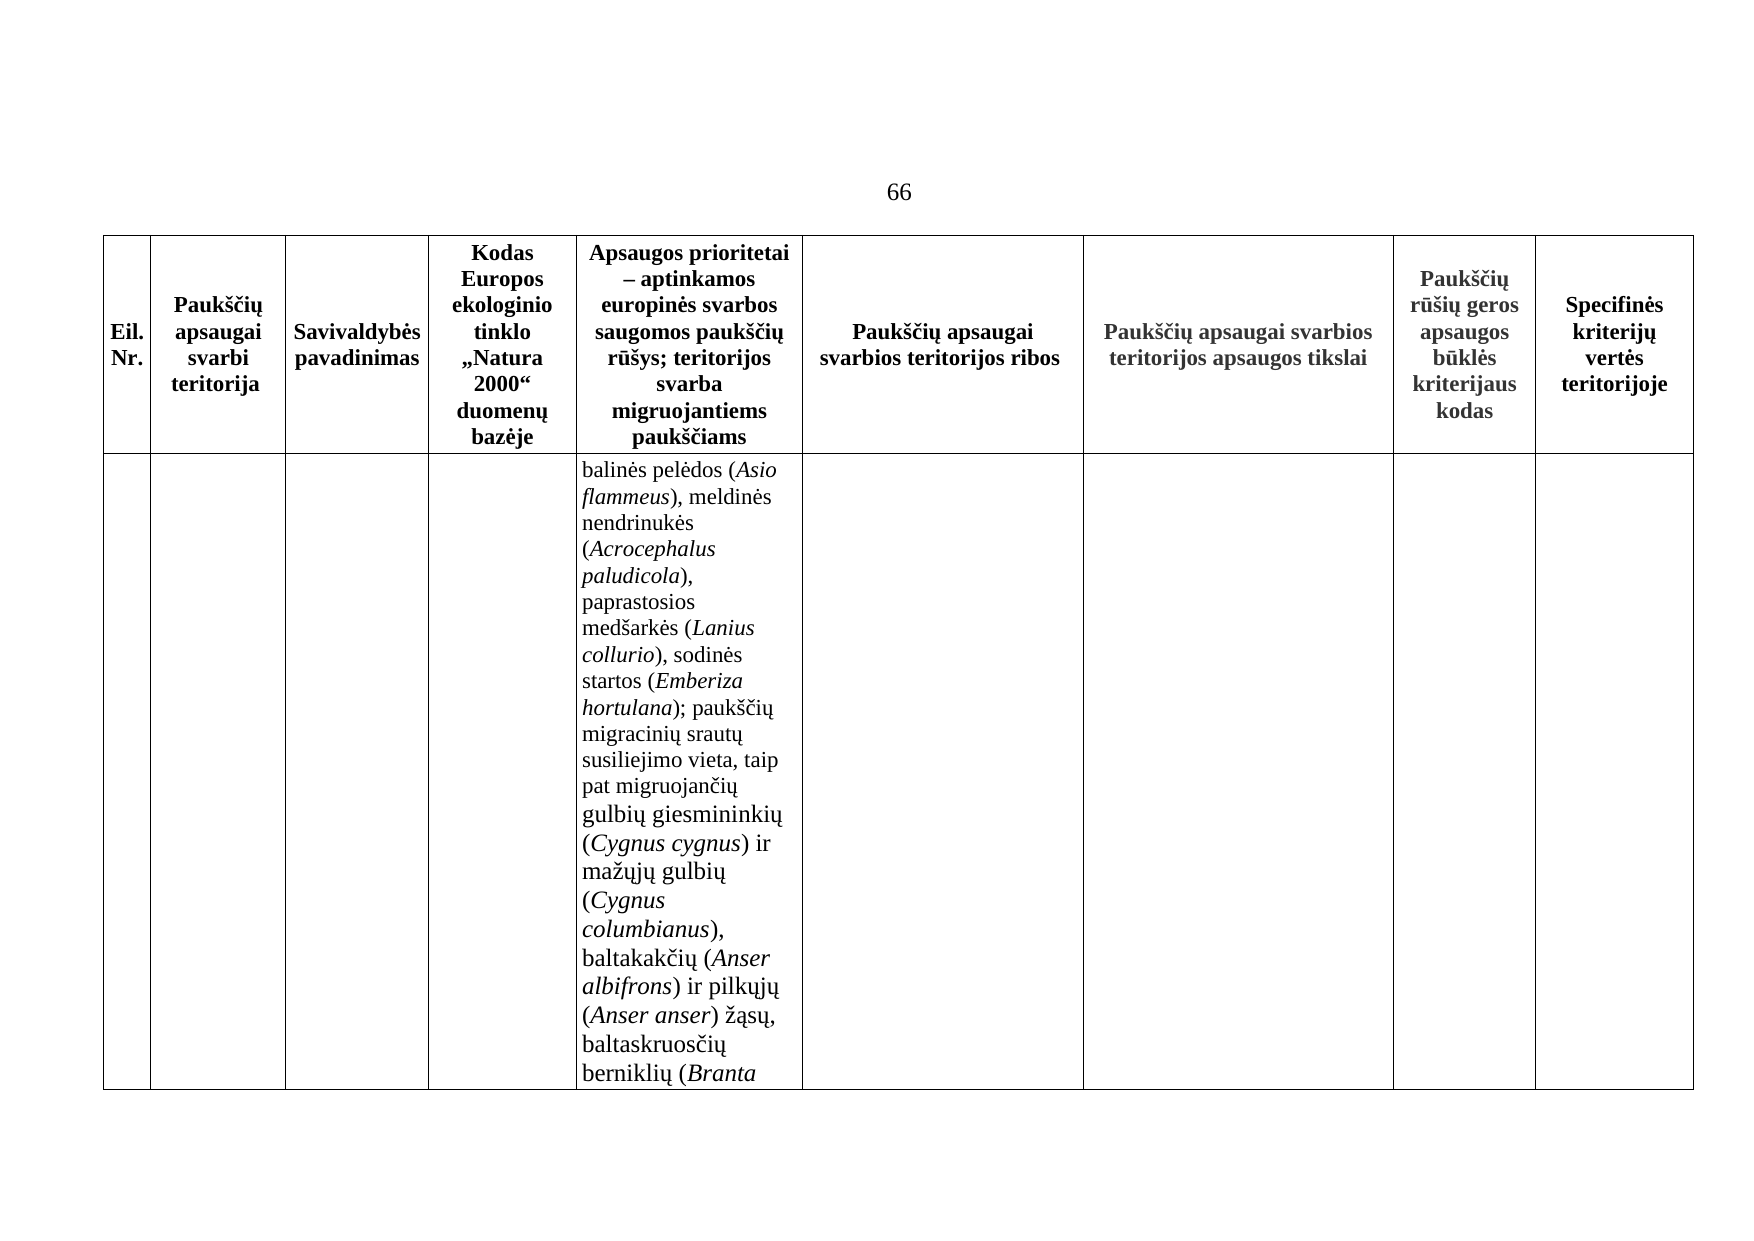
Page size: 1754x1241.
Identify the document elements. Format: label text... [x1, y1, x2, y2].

table_cell [1536, 454, 1693, 1089]
table_header Savivaldybės pavadinimas [286, 236, 428, 452]
table_cell [1394, 454, 1535, 1089]
table_header Paukščių apsaugai svarbios teritorijos ribos [803, 236, 1083, 452]
table_header Eil. Nr. [104, 236, 150, 452]
table_header Specifinės kriterijų vertės teritorijoje [1536, 236, 1693, 452]
table_cell [803, 454, 1083, 1089]
table_cell [151, 454, 285, 1089]
table_cell [104, 454, 150, 1089]
table_cell balinės pelėdos (Asio flammeus), meldinės nendrinukės (Acrocephalus paludicola), paprastosios medšarkės (Lanius collurio), sodinės startos (Emberiza hortulana); paukščių migracinių srautų susiliejimo vieta, taip pat migruojančių gulbių giesmininkių (Cygnus cygnus) ir mažųjų gulbių (Cygnus columbianus), baltakakčių (Anser albifrons) ir pilkųjų (Anser anser) žąsų, baltaskruosčių berniklių (Branta [577, 454, 802, 1089]
table_header Paukščių apsaugai svarbi teritorija [151, 236, 285, 452]
table_cell [286, 454, 428, 1089]
table_header Apsaugos prioritetai – aptinkamos europinės svarbos saugomos paukščių rūšys; teritorijos svarba migruojantiems paukščiams [577, 236, 802, 452]
table_header Paukščių rūšių geros apsaugos būklės kriterijaus kodas [1394, 236, 1535, 452]
table_cell [1084, 454, 1393, 1089]
table_cell [429, 454, 576, 1089]
table_header Kodas Europos ekologinio tinklo „Natura 2000“ duomenų bazėje [429, 236, 576, 452]
table_header Paukščių apsaugai svarbios teritorijos apsaugos tikslai [1084, 236, 1393, 452]
